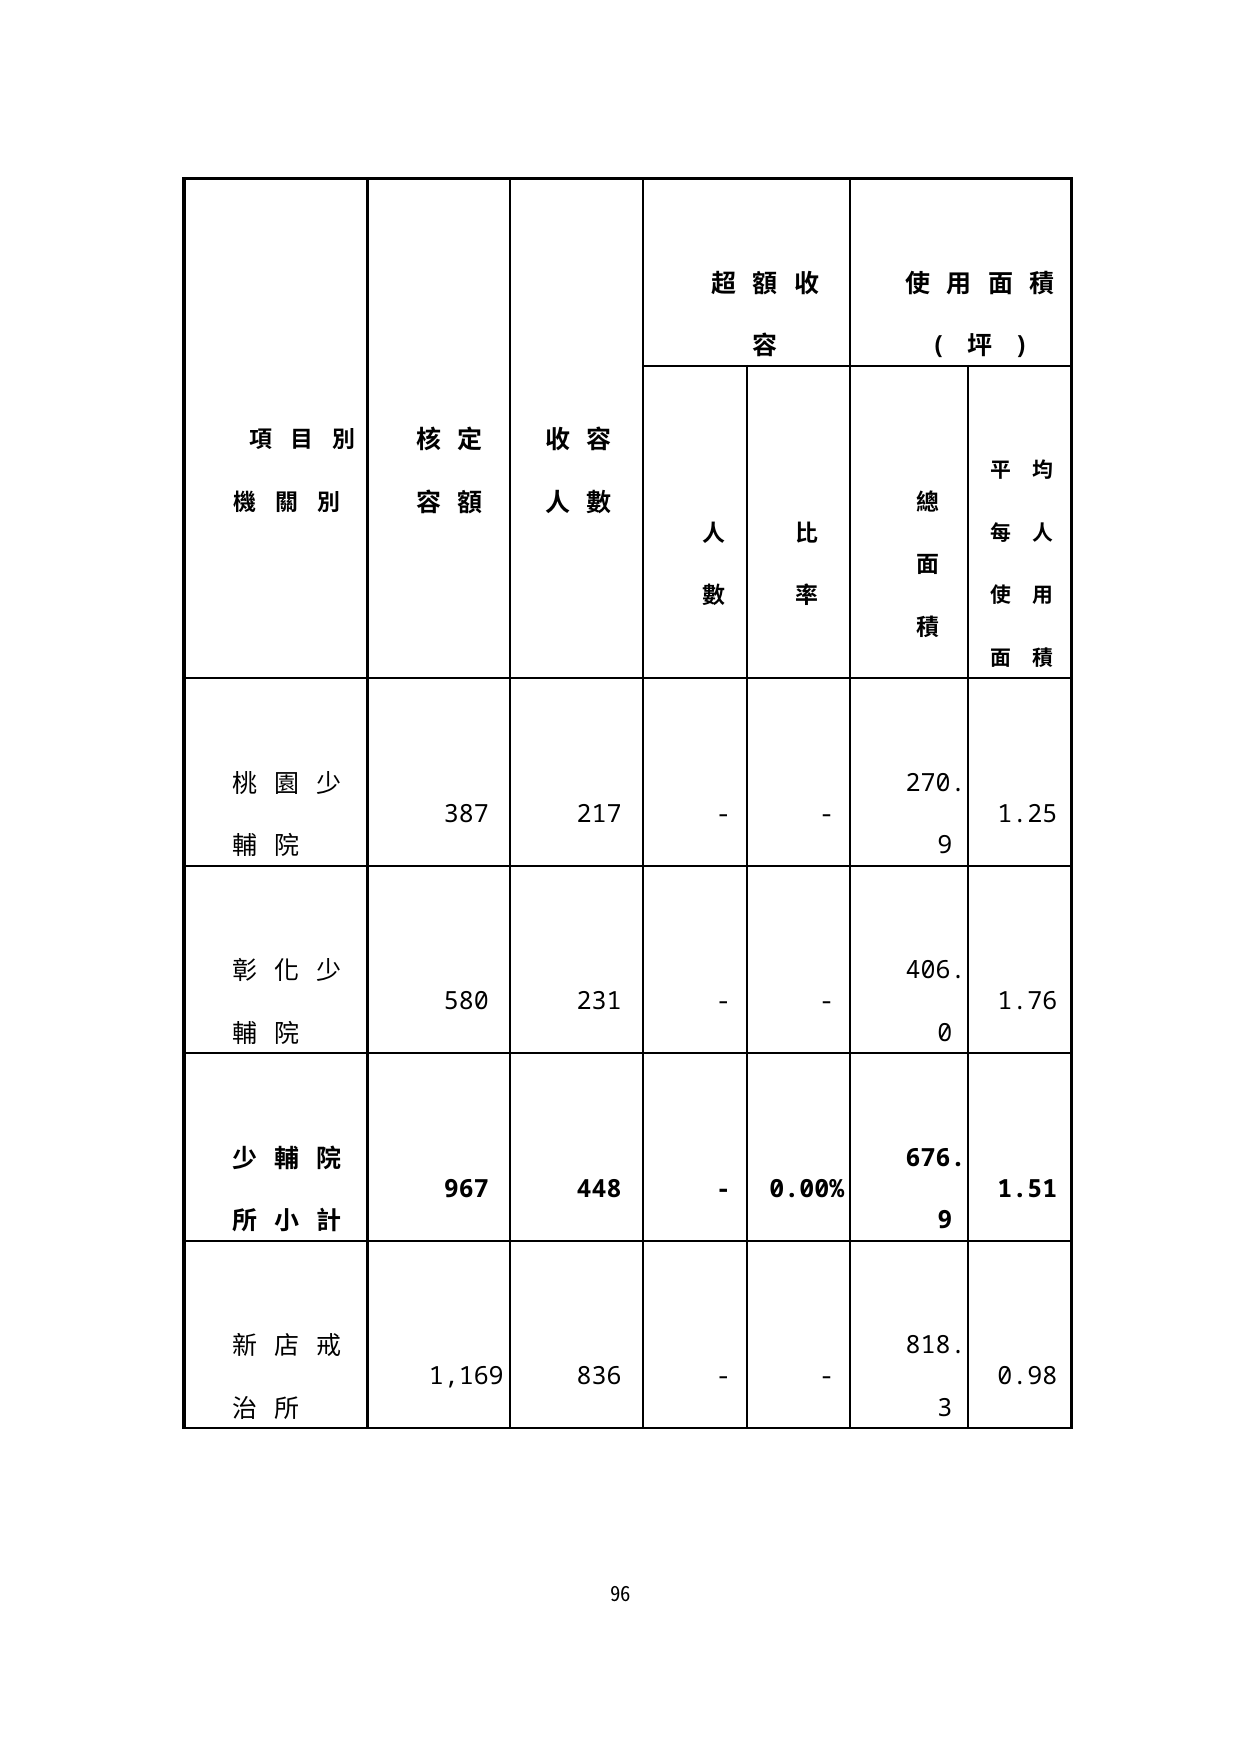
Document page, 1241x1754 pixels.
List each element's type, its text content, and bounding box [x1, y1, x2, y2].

table_cell 270.9 [851, 679, 967, 865]
table_cell 818.3 [851, 1242, 967, 1427]
table_cell 彰化少輔院 [186, 867, 366, 1052]
table_cell - [644, 867, 746, 1052]
table_cell 836 [511, 1242, 642, 1427]
table_header 使用面積(坪) [851, 180, 1070, 365]
table_header 超額收容 [644, 180, 849, 365]
table_cell 新店戒治所 [186, 1242, 366, 1427]
table_cell - [748, 867, 849, 1052]
table_cell - [644, 1242, 746, 1427]
table_cell 少輔院所小計 [186, 1054, 366, 1240]
table_cell 231 [511, 867, 642, 1052]
table_cell 總面積 [851, 367, 967, 677]
table_cell 1.76 [969, 867, 1070, 1052]
table_cell - [748, 1242, 849, 1427]
table_cell 人數 [644, 367, 746, 677]
table_cell 448 [511, 1054, 642, 1240]
table_cell 217 [511, 679, 642, 865]
table_cell 406.0 [851, 867, 967, 1052]
table_cell 桃園少輔院 [186, 679, 366, 865]
table_cell - [644, 1054, 746, 1240]
table_header 收容人數 [511, 180, 642, 677]
table_cell 比率 [748, 367, 849, 677]
table_cell 0.00% [748, 1054, 849, 1240]
table_cell 1.51 [969, 1054, 1070, 1240]
table_header 核定容額 [369, 180, 509, 677]
table_cell 平均每人使用面積 [969, 367, 1070, 677]
table_cell 1.25 [969, 679, 1070, 865]
table_cell 967 [369, 1054, 509, 1240]
table_cell 580 [369, 867, 509, 1052]
table_cell - [748, 679, 849, 865]
table_cell 676.9 [851, 1054, 967, 1240]
table_cell - [644, 679, 746, 865]
table_header 項目別 機關別 [186, 180, 366, 677]
table_cell 1,169 [369, 1242, 509, 1427]
table_cell 387 [369, 679, 509, 865]
table_cell 0.98 [969, 1242, 1070, 1427]
